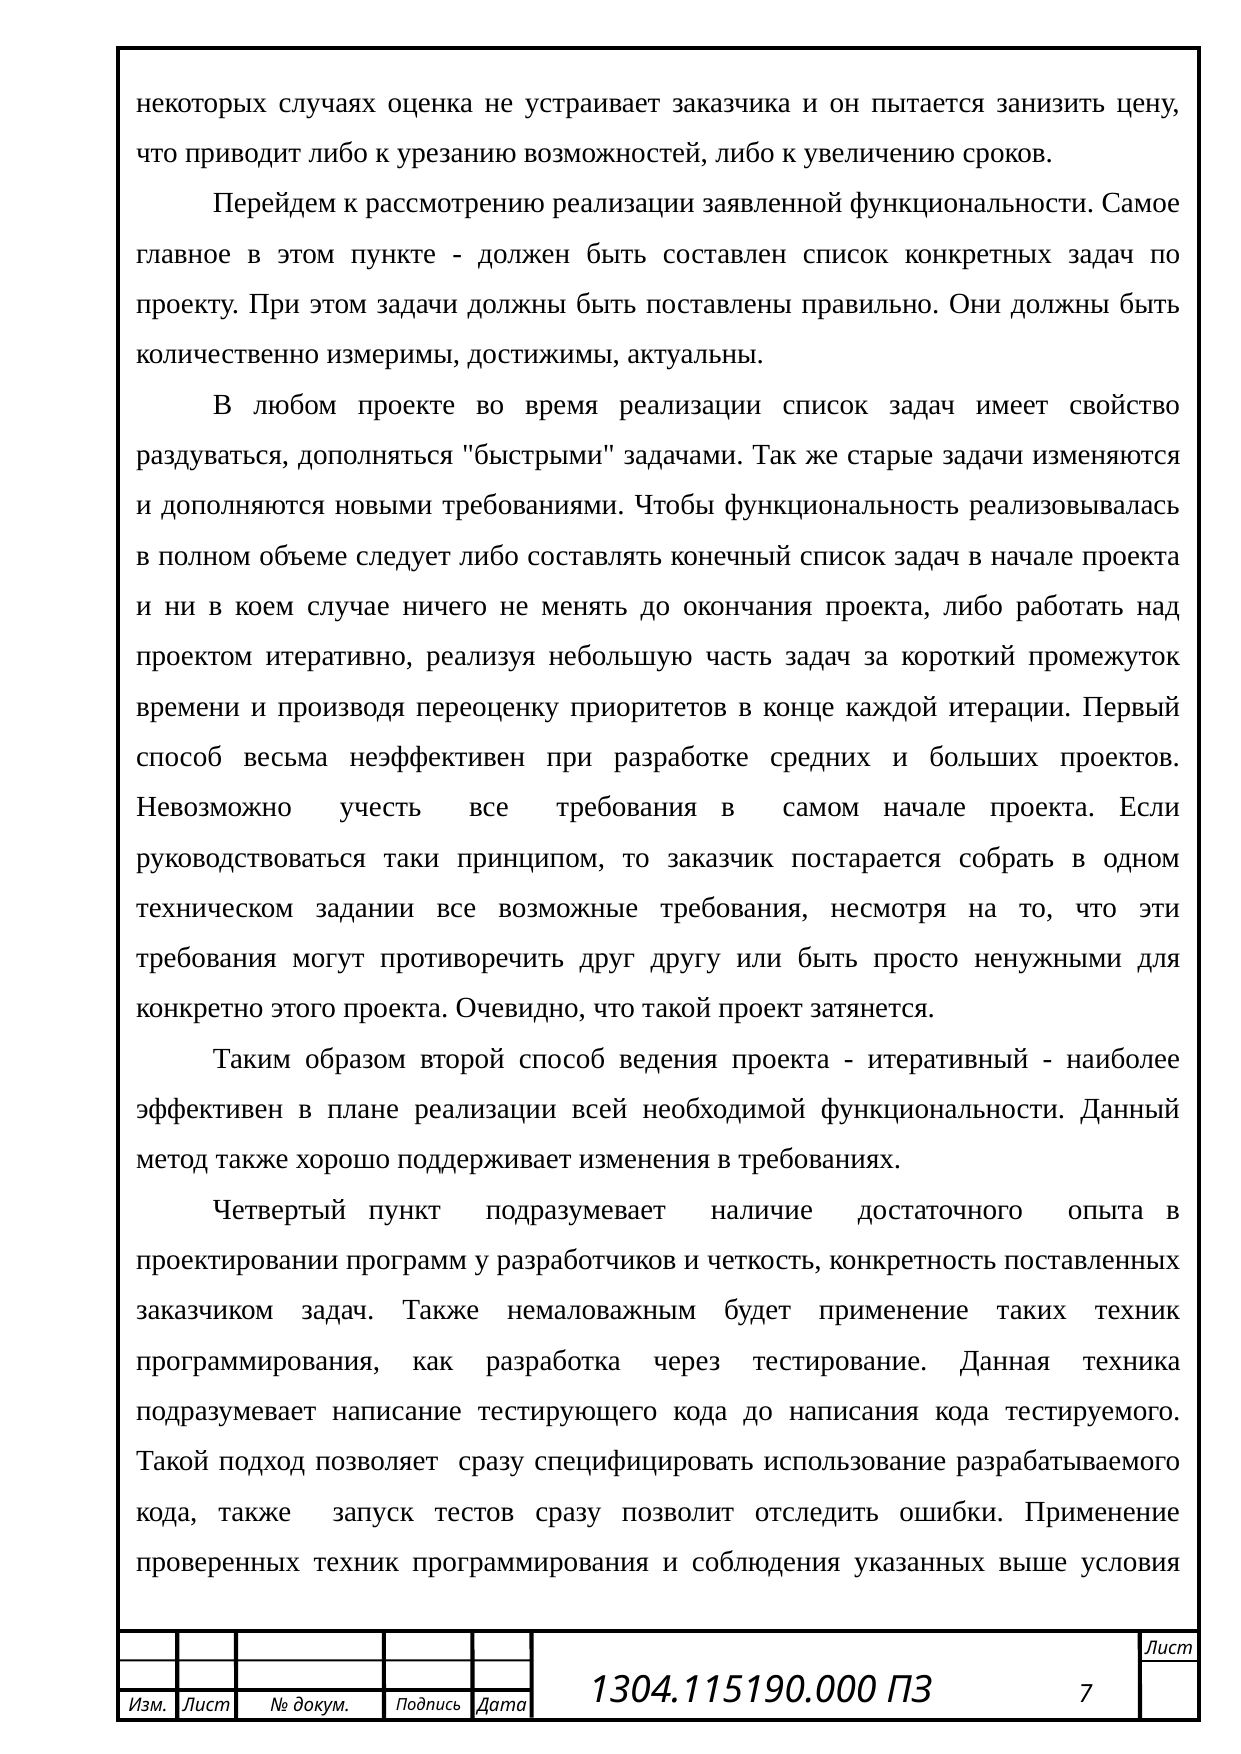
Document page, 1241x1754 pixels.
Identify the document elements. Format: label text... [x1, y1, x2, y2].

text Таким образом второй способ ведения проекта - итеративный - наиболее эффективен в плане реализации всей необходимой функциональности. Данный метод также хорошо поддерживает изменения в требованиях. [136, 1041, 1181, 1175]
text некоторых случаях оценка не устраивает заказчика и он пытается занизить цену, что приводит либо к урезанию возможностей, либо к увеличению сроков. [136, 85, 1181, 169]
text Четвертый пункт подразумевает наличие достаточного опыта в проектировании программ у разработчиков и четкость, конкретность поставленных заказчиком задач. Также немаловажным будет применение таких техник программирования, как разработка через тестирование. Данная техника подразумевает написание тестирующего кода до написания кода тестируемого. Такой подход позволяет сразу специфицировать использование разрабатываемого кода, также запуск тестов сразу позволит отследить ошибки. Применение проверенных техник программирования и соблюдения указанных выше условия [136, 1192, 1181, 1578]
text Перейдем к рассмотрению реализации заявленной функциональности. Самое главное в этом пункте - должен быть составлен список конкретных задач по проекту. При этом задачи должны быть поставлены правильно. Они должны быть количественно измеримы, достижимы, актуальны. [136, 186, 1181, 370]
text В любом проекте во время реализации список задач имеет свойство раздуваться, дополняться "быстрыми" задачами. Так же старые задачи изменяются и дополняются новыми требованиями. Чтобы функциональность реализовывалась в полном объеме следует либо составлять конечный список задач в начале проекта и ни в коем случае ничего не менять до окончания проекта, либо работать над проектом итеративно, реализуя небольшую часть задач за короткий промежуток времени и производя переоценку приоритетов в конце каждой итерации. Первый способ весьма неэффективен при разработке средних и больших проектов. Невозможно учесть все требования в самом начале проекта. Если руководствоваться таки принципом, то заказчик постарается собрать в одном техническом задании все возможные требования, несмотря на то, что эти требования могут противоречить друг другу или быть просто ненужными для конкретно этого проекта. Очевидно, что такой проект затянется. [136, 387, 1181, 1024]
